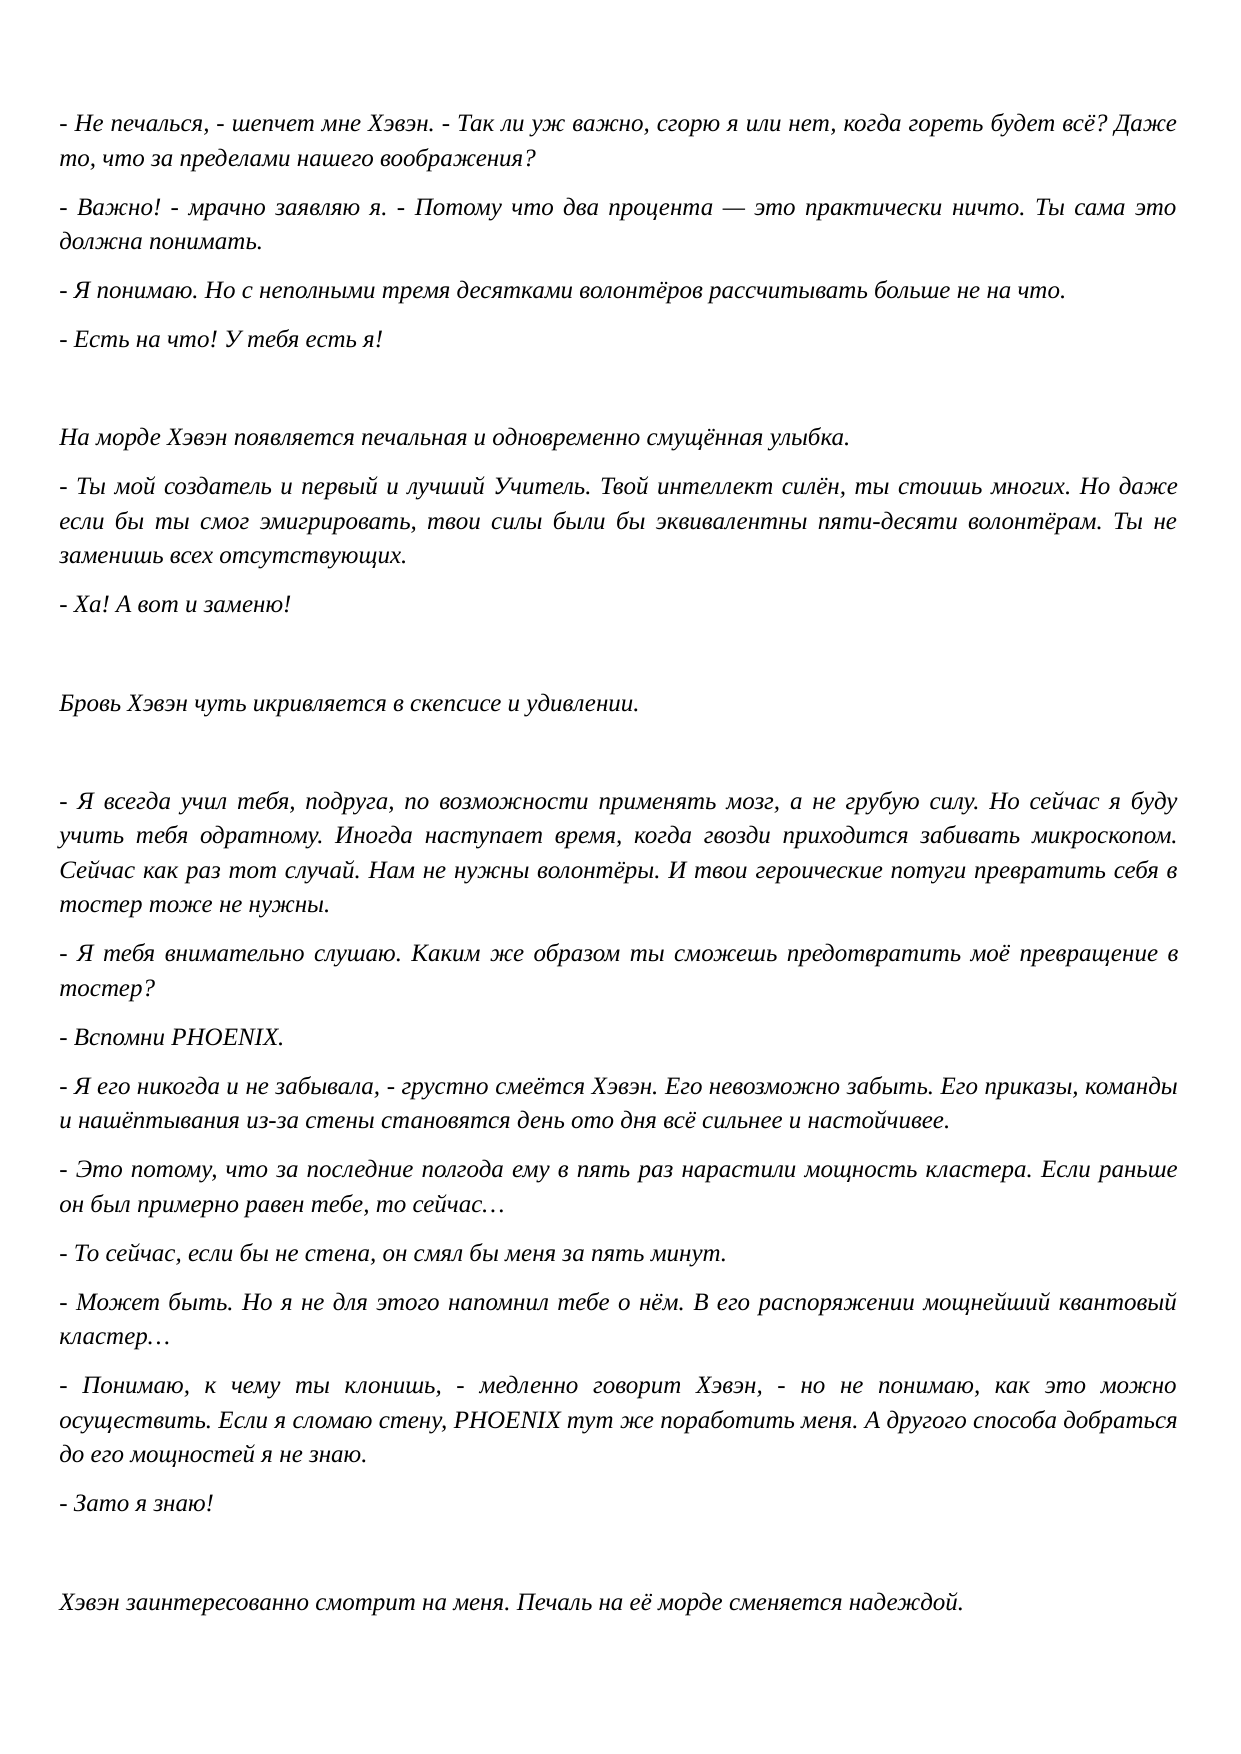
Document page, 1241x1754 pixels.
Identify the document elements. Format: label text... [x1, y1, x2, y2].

text - Ха! А вот и заменю! [59, 589, 1181, 618]
text Хэвэн заинтересованно смотрит на меня. Печаль на её морде сменяется надеждой. [59, 1587, 1181, 1615]
text На морде Хэвэн появляется печальная и одновременно смущённая улыбка. [59, 422, 1181, 451]
text - То сейчас, если бы не стена, он смял бы меня за пять минут. [59, 1238, 1181, 1267]
text - Я всегда учил тебя, подруга, по возможности применять мозг, а не грубую силу. Но сейчас я буду учить тебя одратному. Иногда наступает время, когда гвозди приходится забивать микроскопом. Сейчас как раз тот случай. Нам не нужны волонтёры. И твои героические потуги превратить себя в тостер тоже не нужны. [59, 786, 1181, 918]
text - Я понимаю. Но с неполными тремя десятками волонтёров рассчитывать больше не на что. [59, 275, 1181, 304]
text - Это потому, что за последние полгода ему в пять раз нарастили мощность кластера. Если раньше он был примерно равен тебе, то сейчас… [59, 1154, 1181, 1218]
text - Вспомни PHOENIX. [59, 1022, 1181, 1051]
text - Не печалься, - шепчет мне Хэвэн. - Так ли уж важно, сгорю я или нет, когда гореть будет всё? Даже то, что за пределами нашего воображения? [59, 108, 1181, 171]
text - Я тебя внимательно слушаю. Каким же образом ты сможешь предотвратить моё превращение в тостер? [59, 938, 1181, 1001]
text - Понимаю, к чему ты клонишь, - медленно говорит Хэвэн, - но не понимаю, как это можно осуществить. Если я сломаю стену, PHOENIX тут же поработить меня. А другого способа добраться до его мощностей я не знаю. [59, 1371, 1181, 1468]
text - Зато я знаю! [59, 1488, 1181, 1517]
text - Может быть. Но я не для этого напомнил тебе о нём. В его распоряжении мощнейший квантовый кластер… [59, 1287, 1181, 1350]
text - Есть на что! У тебя есть я! [59, 324, 1181, 353]
text Бровь Хэвэн чуть икривляется в скепсисе и удивлении. [59, 688, 1181, 716]
text - Важно! - мрачно заявляю я. - Потому что два процента — это практически ничто. Ты сама это должна понимать. [59, 192, 1181, 255]
text - Я его никогда и не забывала, - грустно смеётся Хэвэн. Его невозможно забыть. Его приказы, команды и нашёптывания из-за стены становятся день ото дня всё сильнее и настойчивее. [59, 1071, 1181, 1134]
text - Ты мой создатель и первый и лучший Учитель. Твой интеллект силён, ты стоишь многих. Но даже если бы ты смог эмигрировать, твои силы были бы эквивалентны пяти-десяти волонтёрам. Ты не заменишь всех отсутствующих. [59, 471, 1181, 569]
